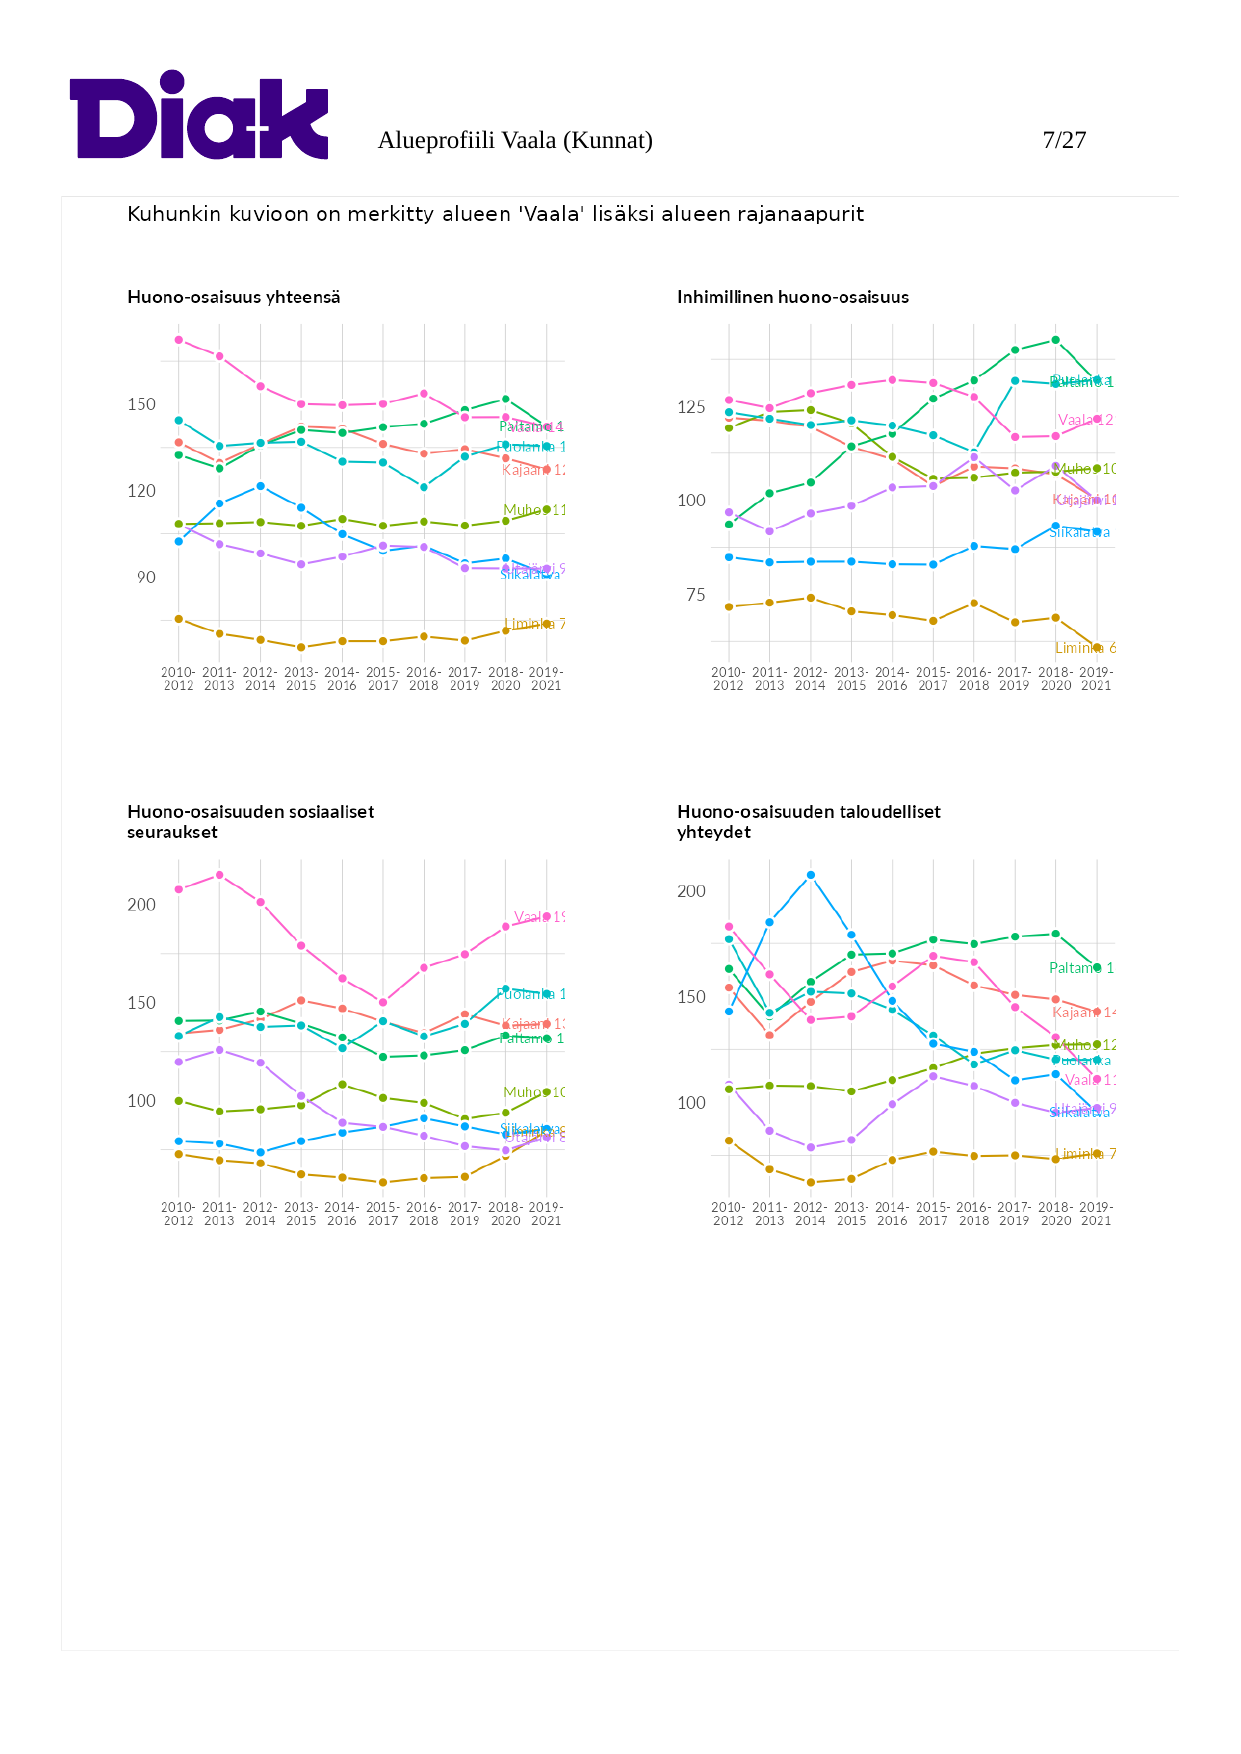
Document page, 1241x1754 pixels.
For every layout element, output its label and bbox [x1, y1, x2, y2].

picture [61, 196, 1179, 1651]
